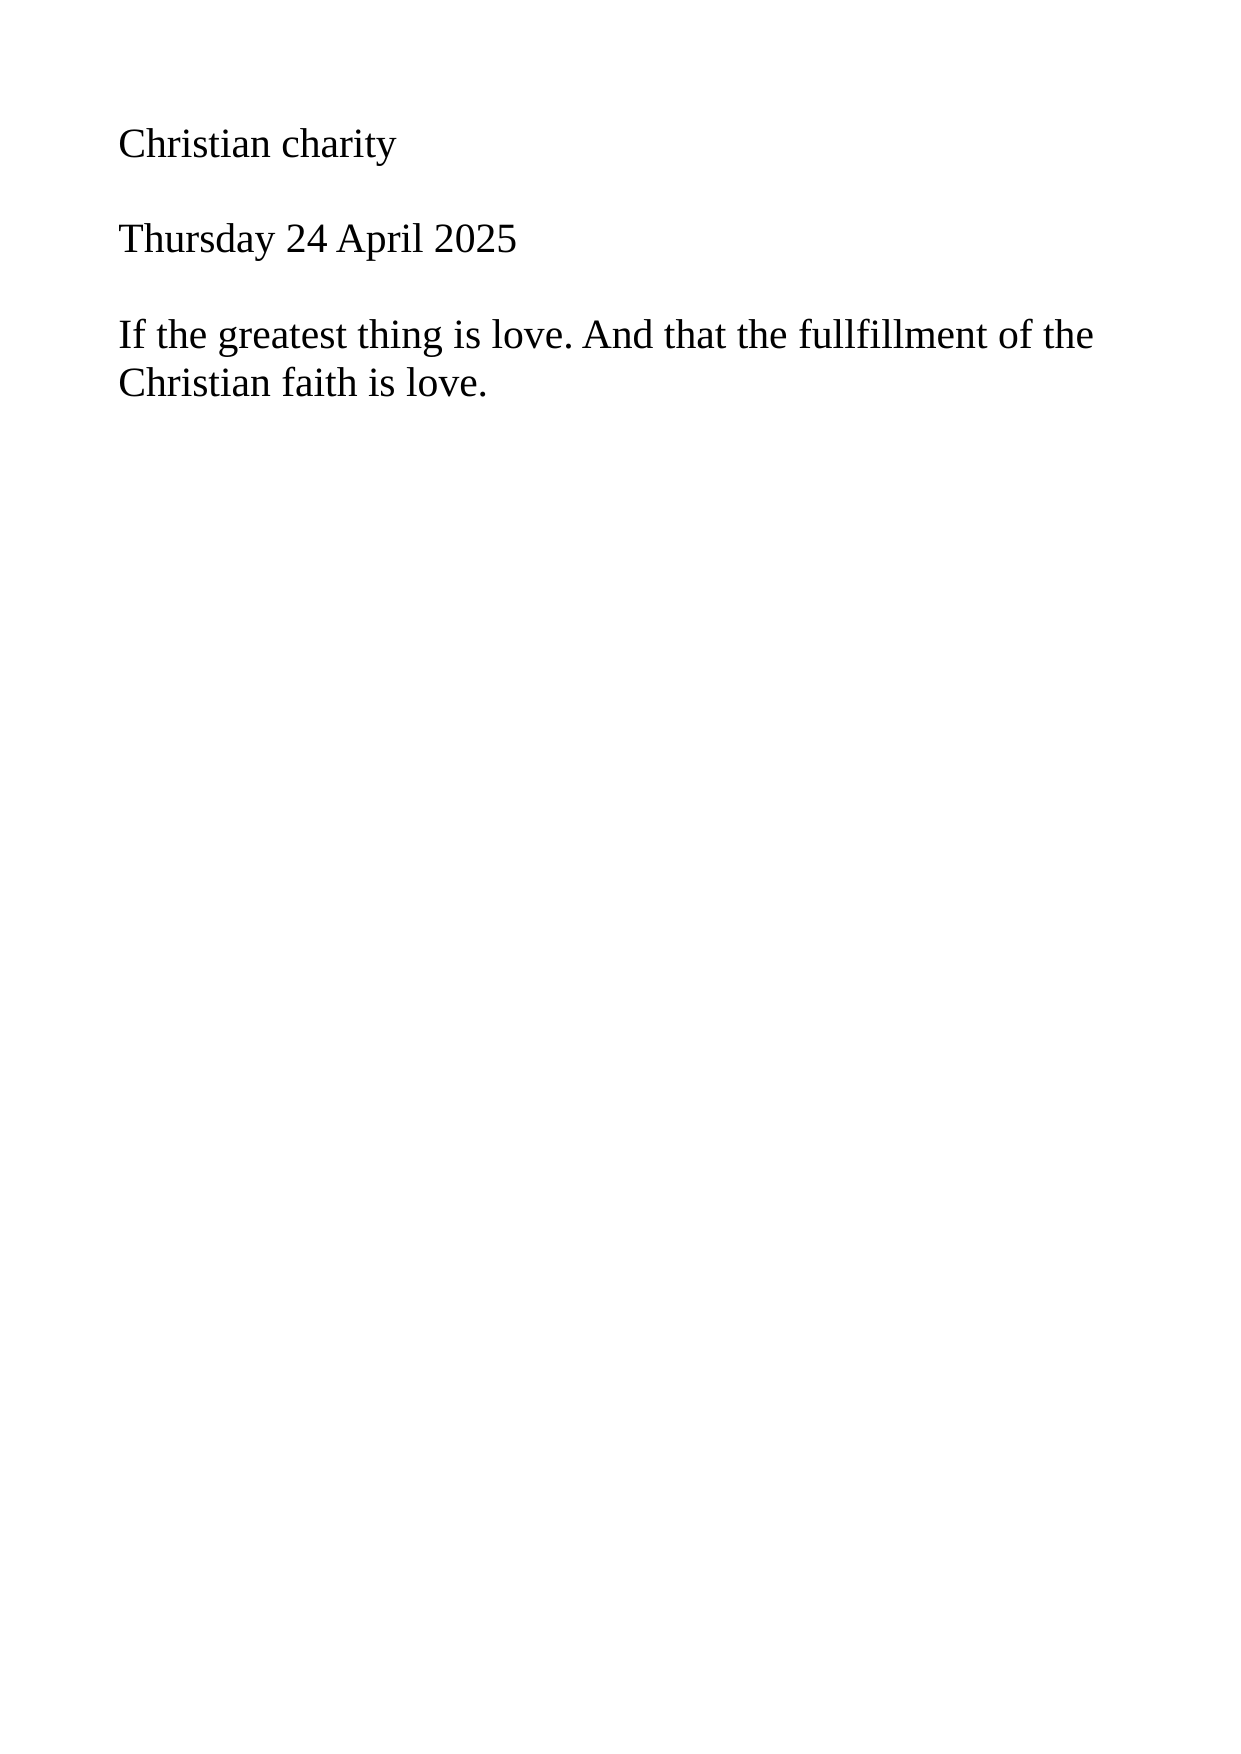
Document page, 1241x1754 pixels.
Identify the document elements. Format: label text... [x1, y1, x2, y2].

text Christian charity [118, 118, 1122, 166]
text If the greatest thing is love. And that the fullfillment of the Christian faith is love. [118, 310, 1122, 406]
text Thursday 24 April 2025 [118, 214, 1122, 262]
